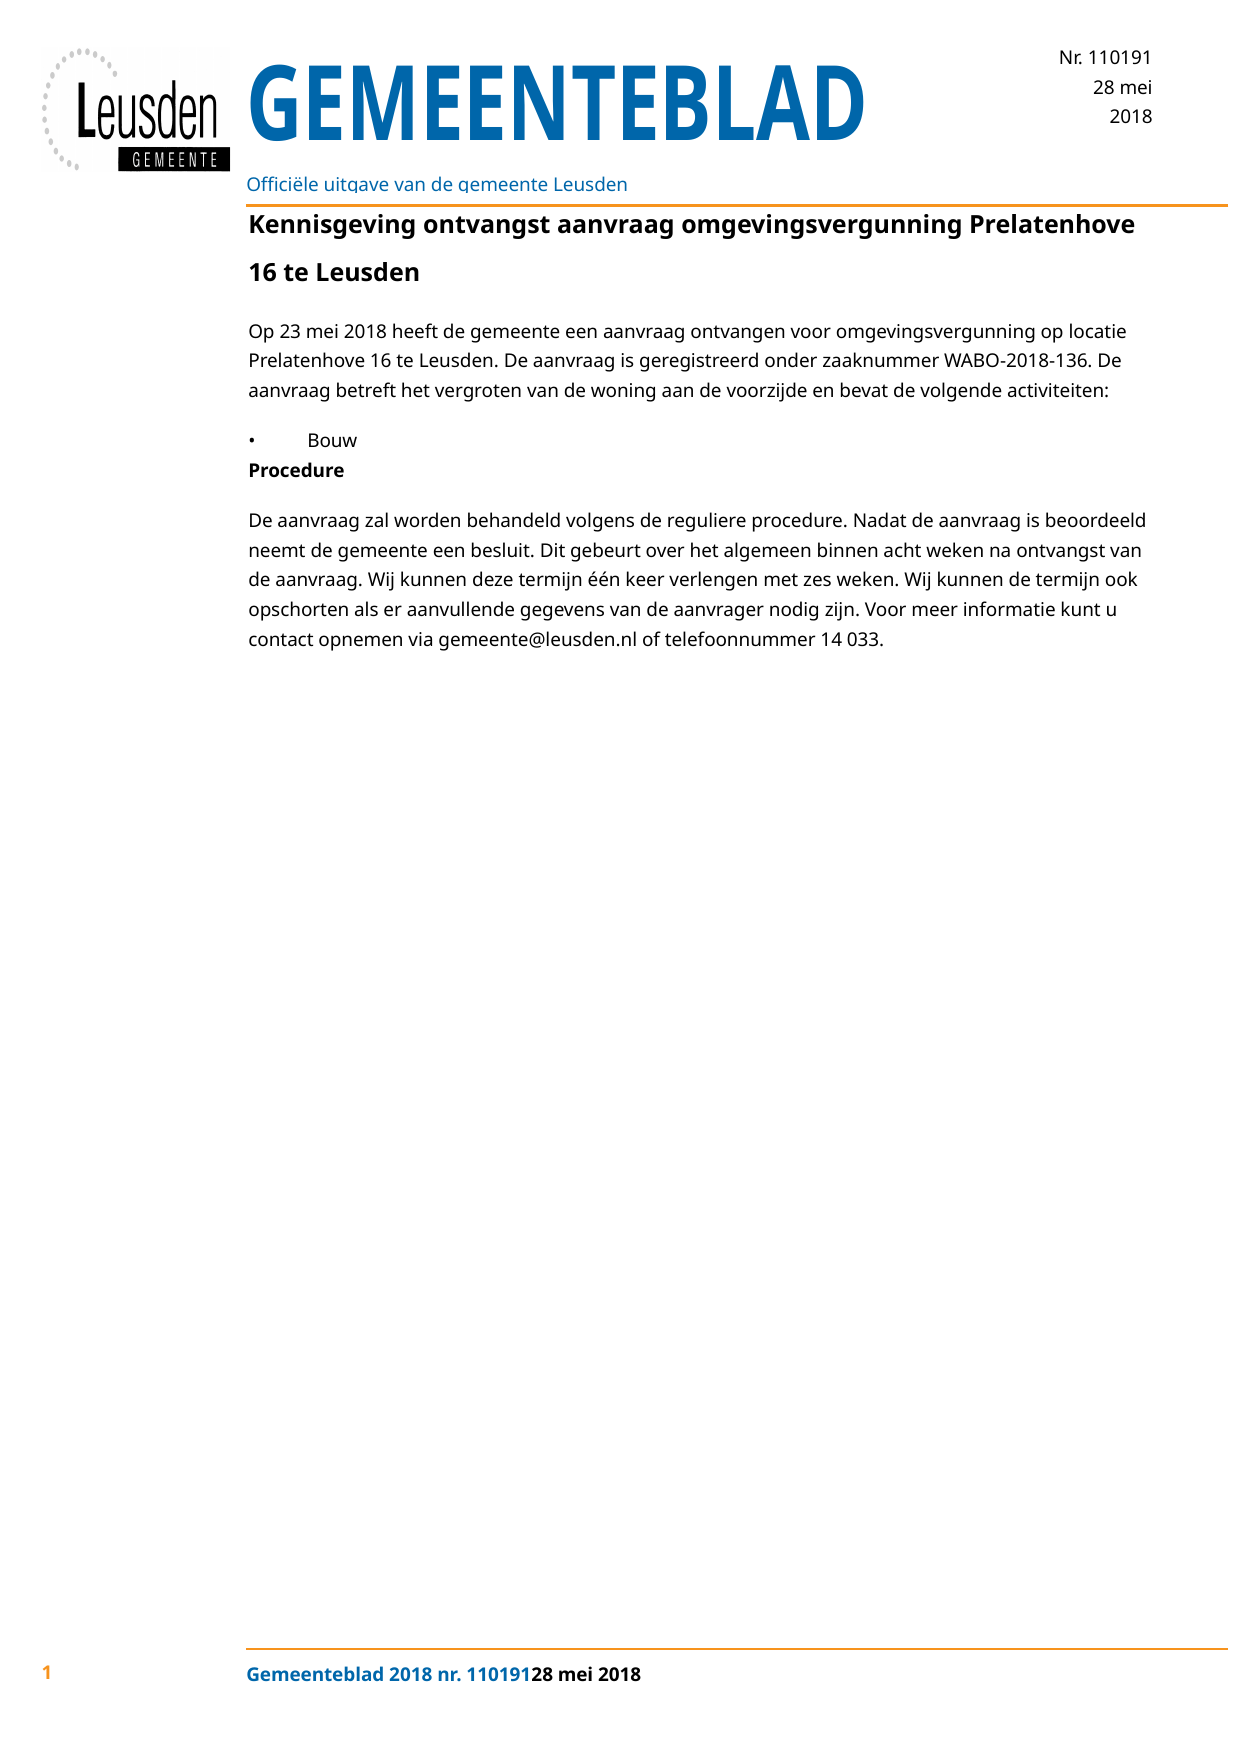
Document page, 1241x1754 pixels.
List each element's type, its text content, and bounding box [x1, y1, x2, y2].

text Kennisgeving ontvangst aanvraag omgevingsvergunning Prelatenhove 16 te Leusden [248, 207, 1152, 288]
list Bouw [248, 427, 1152, 453]
text Procedure [248, 457, 1152, 483]
text De aanvraag zal worden behandeld volgens de reguliere procedure. Nadat de aanvraag is beoordeeld neemt de gemeente een besluit. Dit gebeurt over het algemeen binnen acht weken na ontvangst van de aanvraag. Wij kunnen deze termijn één keer verlengen met zes weken. Wij kunnen de termijn ook opschorten als er aanvullende gegevens van de aanvrager nodig zijn. Voor meer informatie kunt u contact opnemen via gemeente@leusden.nl of telefoonnummer 14 033. [248, 507, 1152, 652]
text Op 23 mei 2018 heeft de gemeente een aanvraag ontvangen voor omgevingsvergunning op locatie Prelatenhove 16 te Leusden. De aanvraag is geregistreerd onder zaaknummer WABO-2018-136. De aanvraag betreft het vergroten van de woning aan de voorzijde en bevat de volgende activiteiten: [248, 318, 1152, 403]
picture [41, 47, 231, 172]
